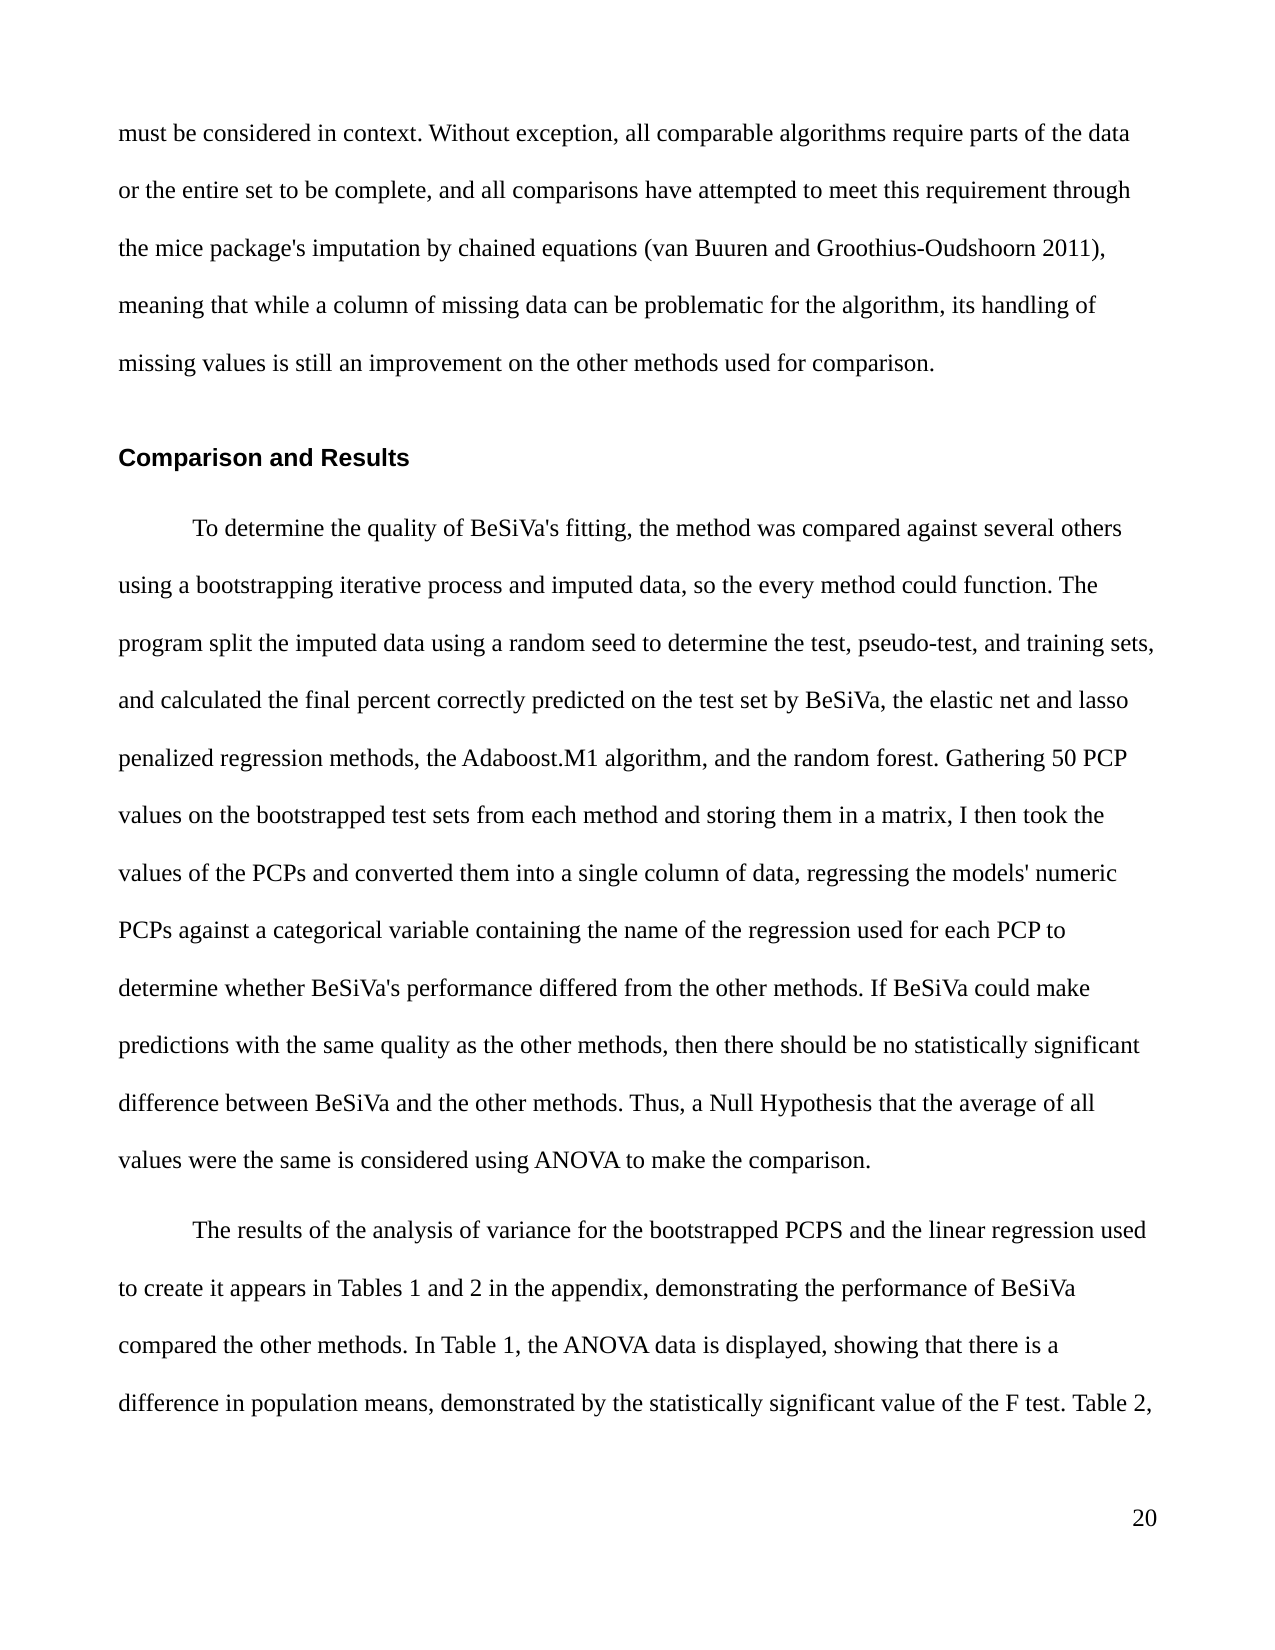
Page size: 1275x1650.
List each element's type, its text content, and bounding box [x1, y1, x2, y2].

text must be considered in context. Without exception, all comparable algorithms require parts of the data or the entire set to be complete, and all comparisons have attempted to meet this requirement through the mice package's imputation by chained equations (van Buuren and Groothius-Oudshoorn 2011), meaning that while a column of missing data can be problematic for the algorithm, its handling of missing values is still an improvement on the other methods used for comparison. [118, 118, 1157, 377]
text The results of the analysis of variance for the bootstrapped PCPS and the linear regression used to create it appears in Tables 1 and 2 in the appendix, demonstrating the performance of BeSiVa compared the other methods. In Table 1, the ANOVA data is displayed, showing that there is a difference in population means, demonstrated by the statistically significant value of the F test. Table 2, [118, 1215, 1157, 1416]
subtitle Comparison and Results [118, 443, 1157, 472]
text To determine the quality of BeSiVa's fitting, the method was compared against several others using a bootstrapping iterative process and imputed data, so the every method could function. The program split the imputed data using a random seed to determine the test, pseudo-test, and training sets, and calculated the final percent correctly predicted on the test set by BeSiVa, the elastic net and lasso penalized regression methods, the Adaboost.M1 algorithm, and the random forest. Gathering 50 PCP values on the bootstrapped test sets from each method and storing them in a matrix, I then took the values of the PCPs and converted them into a single column of data, regressing the models' numeric PCPs against a categorical variable containing the name of the regression used for each PCP to determine whether BeSiVa's performance differed from the other methods. If BeSiVa could make predictions with the same quality as the other methods, then there should be no statistically significant difference between BeSiVa and the other methods. Thus, a Null Hypothesis that the average of all values were the same is considered using ANOVA to make the comparison. [118, 513, 1157, 1174]
